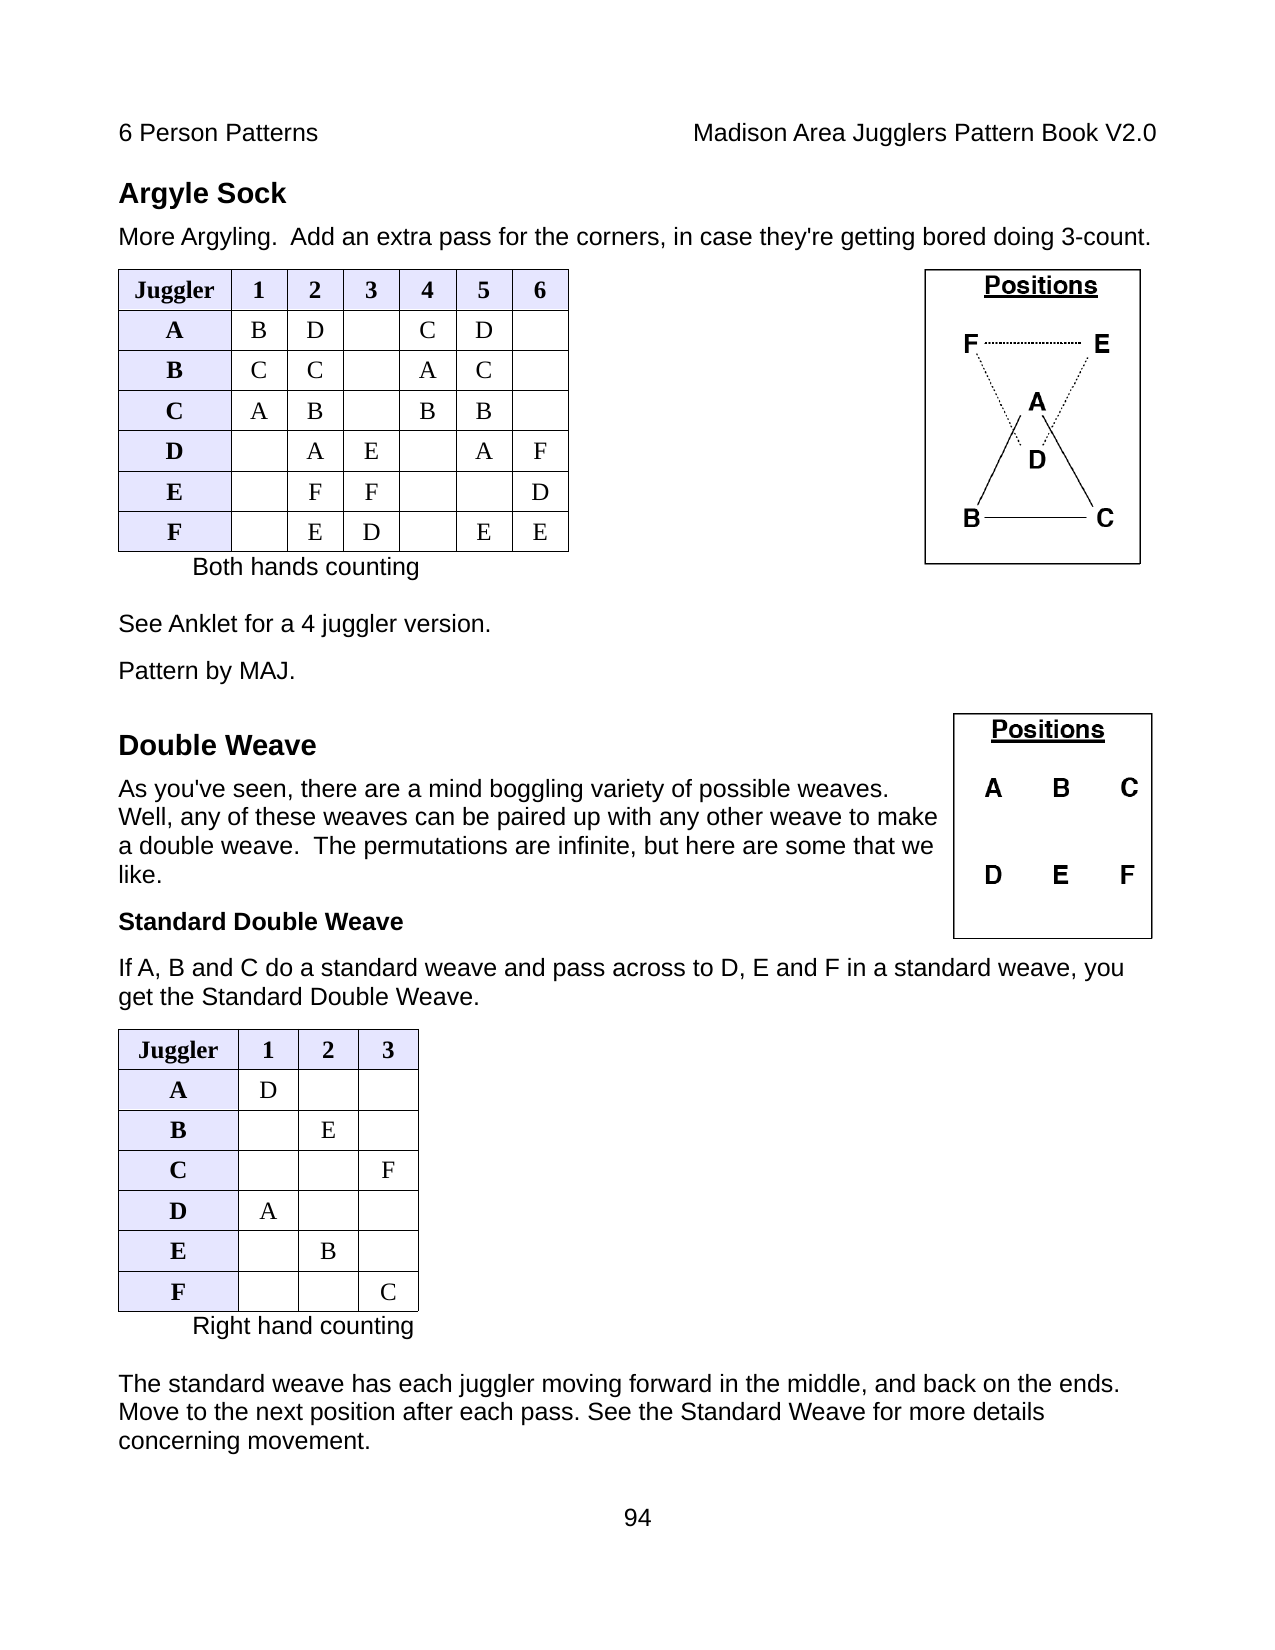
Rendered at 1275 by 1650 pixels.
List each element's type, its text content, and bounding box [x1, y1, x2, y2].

table_cell D [119, 1191, 238, 1230]
table_cell [232, 431, 287, 471]
table_header 1 [232, 270, 287, 309]
table_header 3 [359, 1030, 418, 1069]
table_cell D [239, 1070, 298, 1109]
table_cell C [119, 1151, 238, 1190]
table_cell E [299, 1111, 358, 1150]
table_cell [513, 351, 568, 390]
table_header Juggler [119, 270, 231, 309]
table_cell [359, 1070, 418, 1109]
table_cell D [513, 472, 568, 511]
table_cell E [344, 431, 399, 471]
table_header 2 [299, 1030, 358, 1069]
table_cell D [344, 512, 399, 551]
table_cell [513, 391, 568, 430]
table_header 5 [457, 270, 512, 309]
table_cell A [232, 391, 287, 430]
table_cell B [119, 351, 231, 390]
table_cell A [239, 1191, 298, 1230]
table_cell C [400, 311, 456, 350]
table_header 6 [513, 270, 568, 309]
table_cell C [288, 351, 343, 390]
table_header 3 [344, 270, 399, 309]
text Standard Double Weave [118, 907, 948, 935]
table_cell F [359, 1151, 418, 1190]
table_cell A [119, 311, 231, 350]
text If A, B and C do a standard weave and pass across to D, E and F in a standard weave, you get the Standard Double Weave. [118, 953, 1157, 1011]
table_cell [457, 472, 512, 511]
table_header 1 [239, 1030, 298, 1069]
table_cell B [457, 391, 512, 430]
table_cell [239, 1111, 298, 1150]
table_cell [359, 1191, 418, 1230]
table_cell D [119, 431, 231, 471]
table_cell [359, 1231, 418, 1271]
table_cell [239, 1231, 298, 1271]
table_cell B [299, 1231, 358, 1271]
table_header Juggler [119, 1030, 238, 1069]
table_cell [359, 1111, 418, 1150]
subtitle Argyle Sock [118, 176, 1157, 210]
table_cell A [400, 351, 456, 390]
table_cell C [457, 351, 512, 390]
table_cell [400, 472, 456, 511]
text Both hands counting [118, 551, 1157, 580]
table_cell [239, 1272, 298, 1311]
text Right hand counting [118, 1311, 1157, 1340]
table_cell E [119, 1231, 238, 1271]
table_cell C [359, 1272, 418, 1311]
table_cell [513, 311, 568, 350]
table_cell E [513, 512, 568, 551]
table_cell [344, 351, 399, 390]
table_cell F [119, 1272, 238, 1311]
text More Argyling. Add an extra pass for the corners, in case they're getting bored doing 3-count. [118, 222, 1157, 251]
table_cell A [288, 431, 343, 471]
table_cell C [232, 351, 287, 390]
table_cell [232, 472, 287, 511]
table_cell E [288, 512, 343, 551]
table_cell A [457, 431, 512, 471]
text Pattern by MAJ. [118, 656, 1157, 684]
table_cell [232, 512, 287, 551]
table_cell D [457, 311, 512, 350]
table_cell B [400, 391, 456, 430]
text The standard weave has each juggler moving forward in the middle, and back on the ends. Move to the next position after each pass. See the Standard Weave for more details concerning movement. [118, 1369, 1157, 1455]
text As you've seen, there are a mind boggling variety of possible weaves. Well, any of these weaves can be paired up with any other weave to make a double weave. The permutations are infinite, but here are some that we like. [118, 773, 948, 888]
table_cell F [119, 512, 231, 551]
table_cell A [119, 1070, 238, 1109]
picture [948, 708, 1157, 943]
table_cell E [457, 512, 512, 551]
table_cell [299, 1191, 358, 1230]
table_header 2 [288, 270, 343, 309]
table_cell B [232, 311, 287, 350]
table_cell E [119, 472, 231, 511]
table_cell D [288, 311, 343, 350]
table_cell F [513, 431, 568, 471]
table_cell [239, 1151, 298, 1190]
table_cell B [288, 391, 343, 430]
table_cell [400, 431, 456, 471]
table_cell [344, 391, 399, 430]
picture [920, 264, 1144, 569]
text See Anklet for a 4 juggler version. [118, 609, 1157, 638]
table_cell [299, 1070, 358, 1109]
table_header 4 [400, 270, 456, 309]
table_cell [299, 1151, 358, 1190]
table_cell F [288, 472, 343, 511]
table_cell B [119, 1111, 238, 1150]
table_cell [400, 512, 456, 551]
table_cell F [344, 472, 399, 511]
table_cell [299, 1272, 358, 1311]
table_cell [344, 311, 399, 350]
table_cell C [119, 391, 231, 430]
subtitle Double Weave [118, 727, 948, 761]
